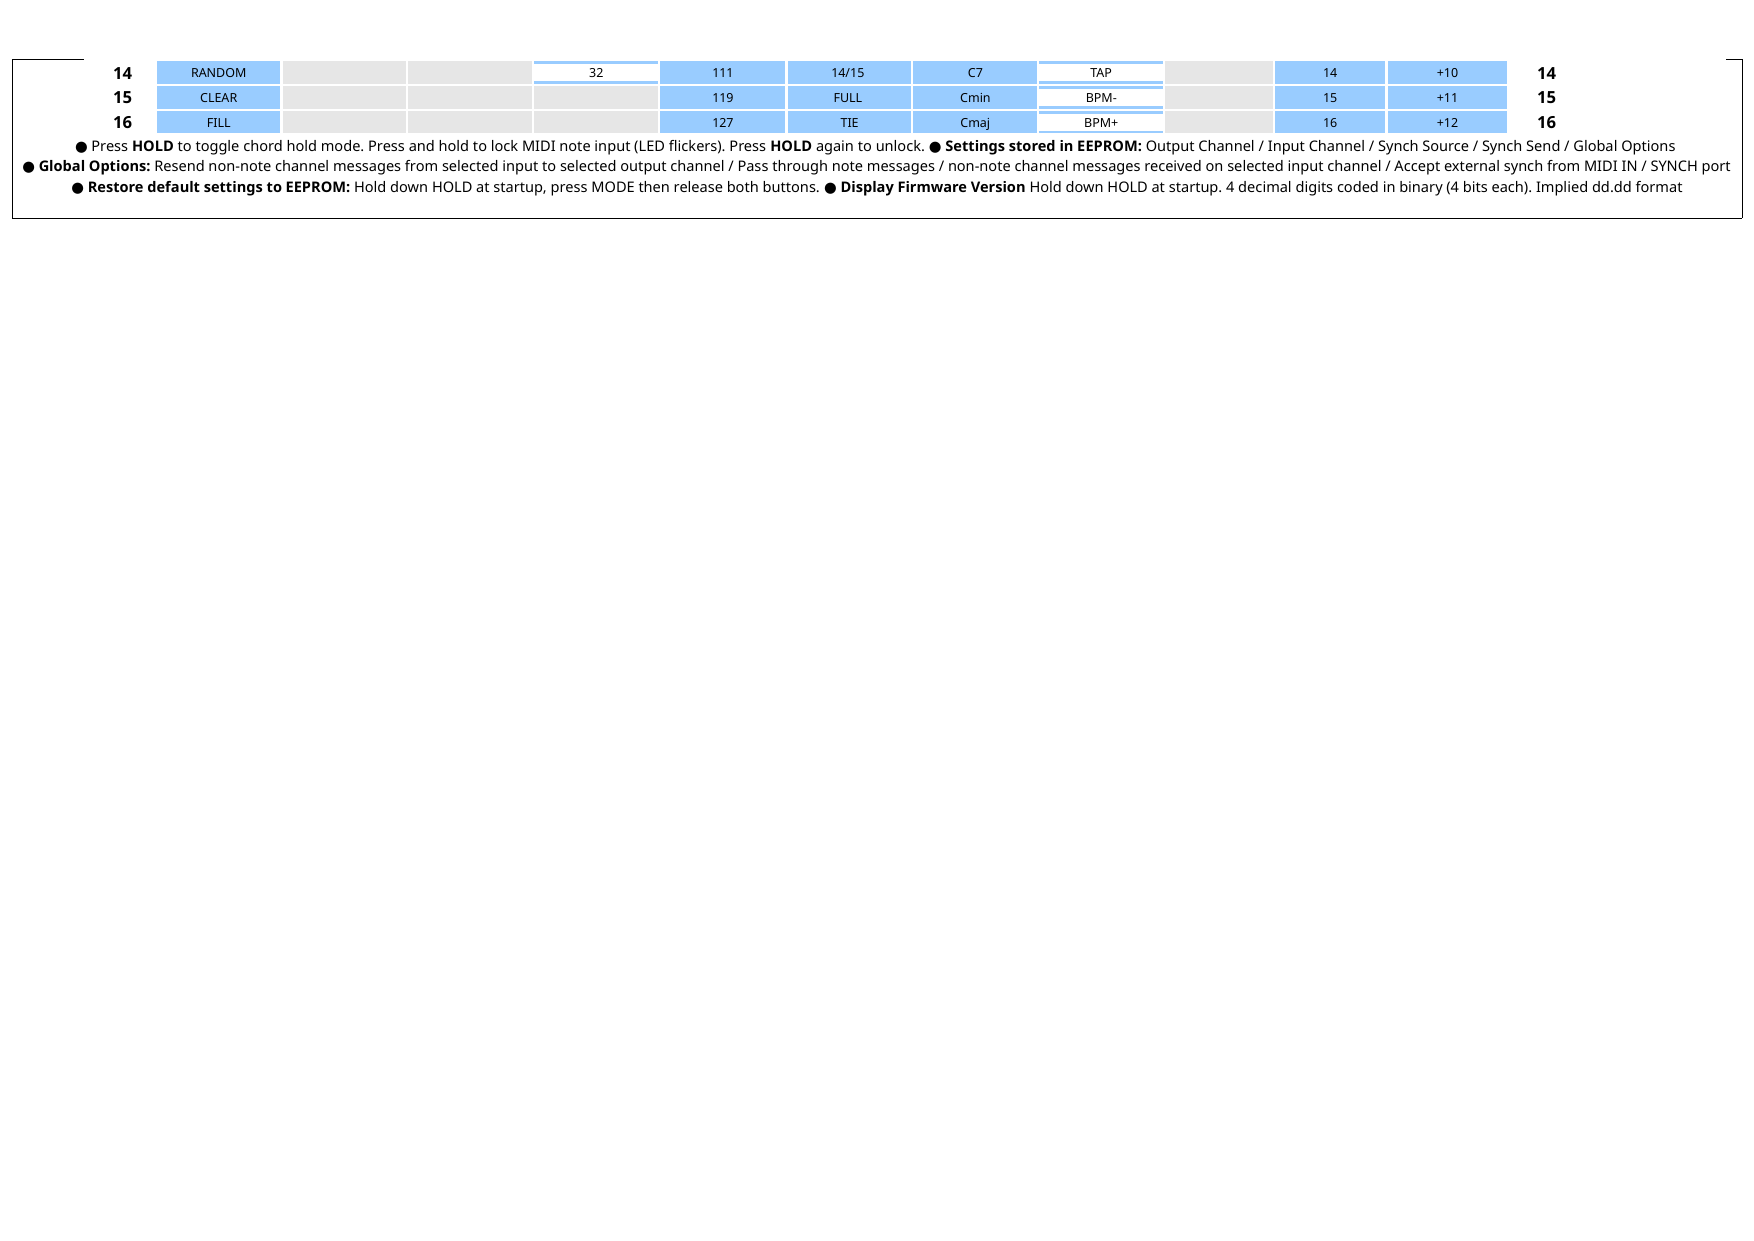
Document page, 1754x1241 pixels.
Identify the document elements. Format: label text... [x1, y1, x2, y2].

table_cell CLEAR [157, 86, 280, 109]
table_cell C7 [913, 61, 1037, 84]
table_cell [408, 111, 532, 133]
table_cell [408, 86, 532, 109]
table_cell [408, 61, 532, 84]
table_cell +11 [1388, 86, 1507, 109]
table_cell [534, 86, 658, 109]
table_cell +12 [1388, 111, 1507, 133]
table_cell FULL [788, 86, 911, 109]
table_cell 14 [1538, 61, 1724, 84]
table_cell 14/15 [788, 61, 911, 84]
table_cell [133, 111, 155, 133]
table_cell [283, 86, 406, 109]
table_cell 16 [86, 111, 131, 133]
table_cell [1509, 61, 1536, 84]
table_cell [1509, 111, 1536, 133]
table_cell 119 [660, 86, 785, 109]
table_cell RANDOM [157, 61, 280, 84]
table_cell +10 [1388, 61, 1507, 84]
table_cell TIE [788, 111, 911, 133]
table_cell [1509, 86, 1536, 109]
table_cell 14 [1275, 61, 1385, 84]
table_cell 15 [1538, 86, 1724, 109]
table_cell [1165, 111, 1273, 133]
table_cell FILL [157, 111, 280, 133]
table_cell 127 [660, 111, 785, 133]
table_cell 15 [1275, 86, 1385, 109]
table_cell [283, 61, 406, 84]
table_cell Cmin [913, 86, 1037, 109]
table_cell 111 [660, 61, 785, 84]
table_cell 14 [86, 61, 131, 84]
table_cell Cmaj [913, 111, 1037, 133]
table_cell 16 [1538, 111, 1724, 133]
table_cell [534, 111, 658, 133]
table_cell [283, 111, 406, 133]
table_cell [1165, 86, 1273, 109]
table_cell [133, 61, 155, 84]
table_cell [133, 86, 155, 109]
table_cell 15 [86, 86, 131, 109]
table_cell ● Press HOLD to toggle chord hold mode. Press and hold to lock MIDI note input (LED flickers). Press HOLD again to unlock. ● Settings stored in EEPROM: Output Channel / Input Channel / Synch Source / Synch Send / Global Options ● Global Options: Resend non-note channel messages from selected input to selected output channel / Pass through note messages / non-note channel messages received on selected input channel / Accept external synch from MIDI IN / SYNCH port ● Restore default settings to EEPROM: Hold down HOLD at startup, press MODE then release both buttons. ● Display Firmware Version Hold down HOLD at startup. 4 decimal digits coded in binary (4 bits each). Implied dd.dd format [13, 60, 1742, 218]
table_cell [1165, 61, 1273, 84]
table_cell 16 [1275, 111, 1385, 133]
